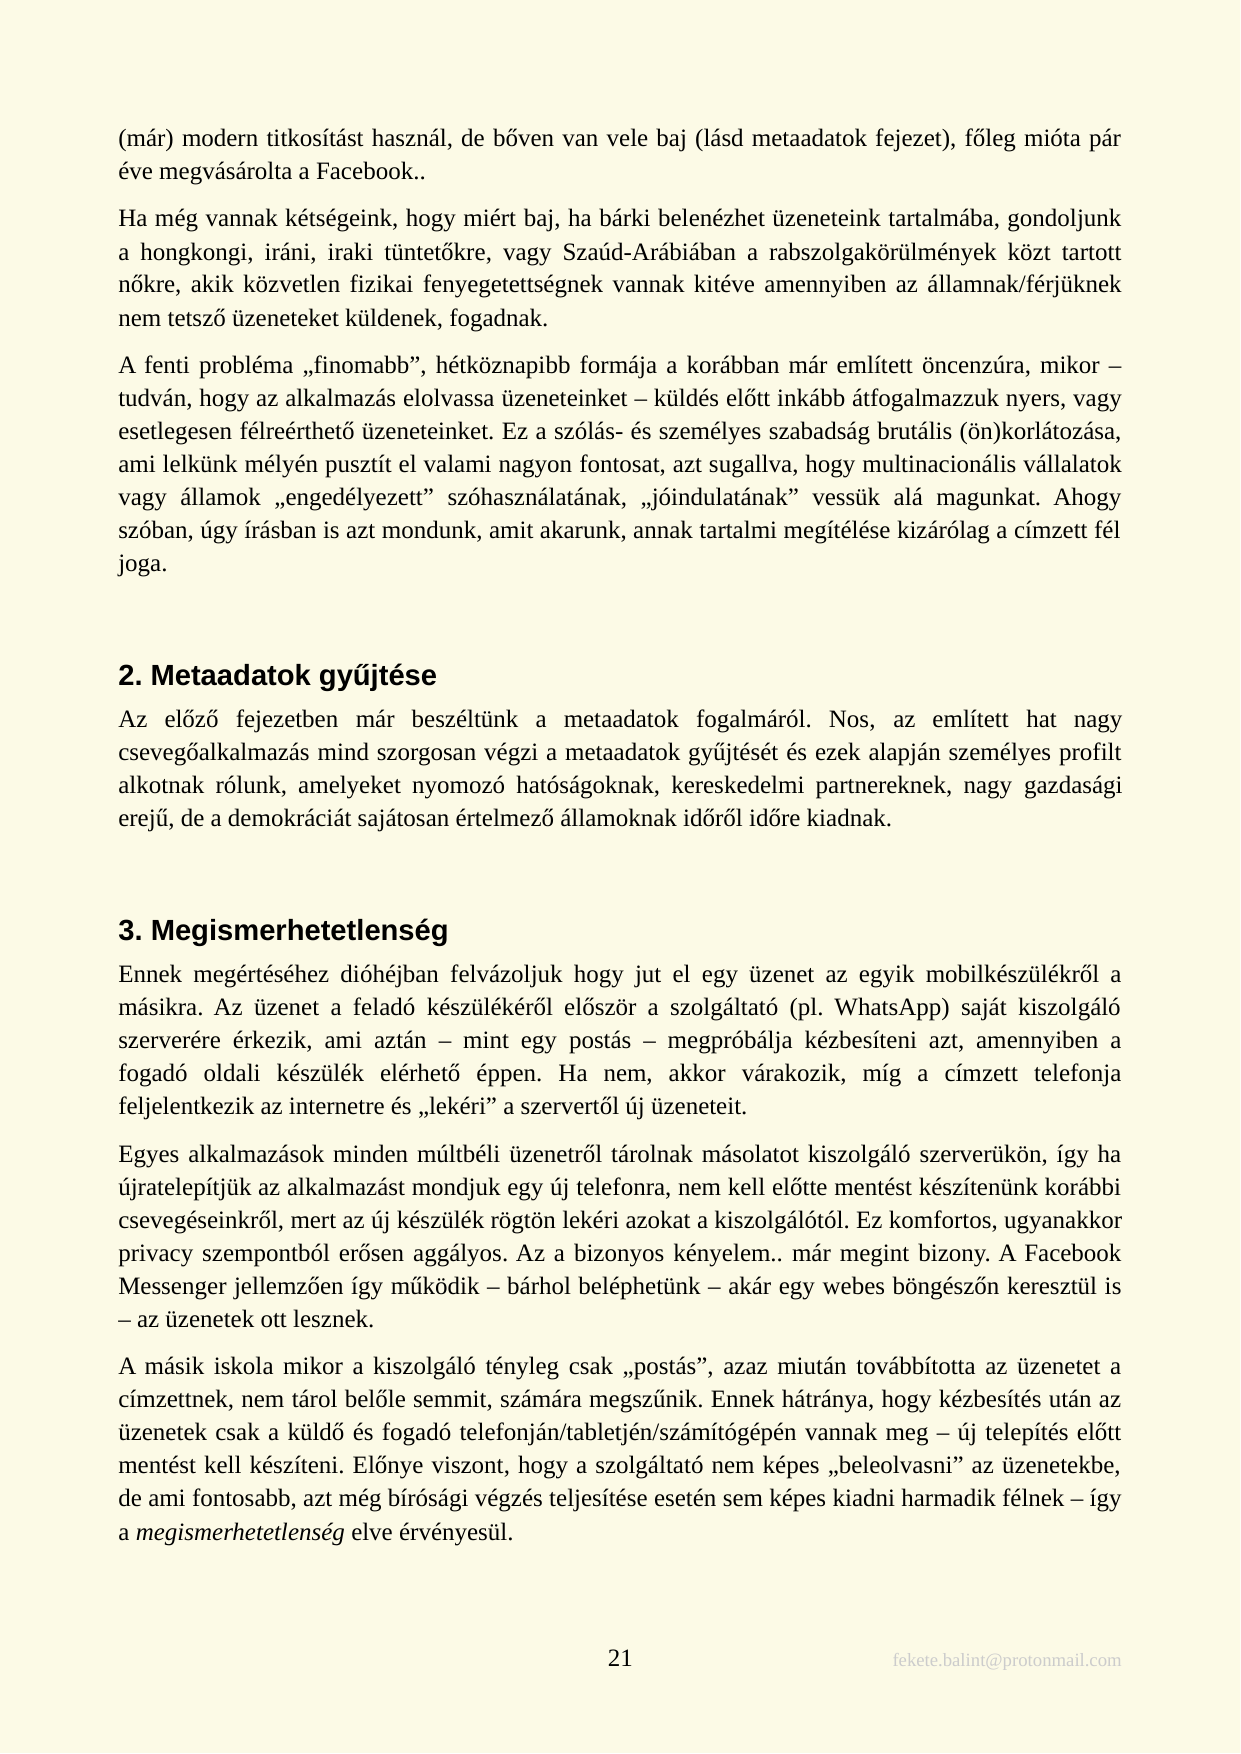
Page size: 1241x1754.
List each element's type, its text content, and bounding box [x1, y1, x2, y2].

text Az előző fejezetben már beszéltünk a metaadatok fogalmáról. Nos, az említett hat nagy csevegőalkalmazás mind szorgosan végzi a metaadatok gyűjtését és ezek alapján személyes profilt alkotnak rólunk, amelyeket nyomozó hatóságoknak, kereskedelmi partnereknek, nagy gazdasági erejű, de a demokráciát sajátosan értelmező államoknak időről időre kiadnak. [118, 704, 1122, 832]
text A másik iskola mikor a kiszolgáló tényleg csak „postás”, azaz miután továbbította az üzenetet a címzettnek, nem tárol belőle semmit, számára megszűnik. Ennek hátránya, hogy kézbesítés után az üzenetek csak a küldő és fogadó telefonján/tabletjén/számítógépén vannak meg – új telepítés előtt mentést kell készíteni. Előnye viszont, hogy a szolgáltató nem képes „beleolvasni” az üzenetekbe, de ami fontosabb, azt még bírósági végzés teljesítése esetén sem képes kiadni harmadik félnek – így a megismerhetetlenség elve érvényesül. [118, 1351, 1122, 1545]
text (már) modern titkosítást használ, de bőven van vele baj (lásd metaadatok fejezet), főleg mióta pár éve megvásárolta a Facebook.. [118, 123, 1122, 185]
text Egyes alkalmazások minden múltbéli üzenetről tárolnak másolatot kiszolgáló szerverükön, így ha újratelepítjük az alkalmazást mondjuk egy új telefonra, nem kell előtte mentést készítenünk korábbi csevegéseinkről, mert az új készülék rögtön lekéri azokat a kiszolgálótól. Ez komfortos, ugyanakkor privacy szempontból erősen aggályos. Az a bizonyos kényelem.. már megint bizony. A Facebook Messenger jellemzően így működik – bárhol beléphetünk – akár egy webes böngészőn keresztül is – az üzenetek ott lesznek. [118, 1139, 1122, 1333]
subtitle 2. Metaadatok gyűjtése [118, 658, 1122, 692]
text A fenti probléma „finomabb”, hétköznapibb formája a korábban már említett öncenzúra, mikor – tudván, hogy az alkalmazás elolvassa üzeneteinket – küldés előtt inkább átfogalmazzuk nyers, vagy esetlegesen félreérthető üzeneteinket. Ez a szólás- és személyes szabadság brutális (ön)korlátozása, ami lelkünk mélyén pusztít el valami nagyon fontosat, azt sugallva, hogy multinacionális vállalatok vagy államok „engedélyezett” szóhasználatának, „jóindulatának” vessük alá magunkat. Ahogy szóban, úgy írásban is azt mondunk, amit akarunk, annak tartalmi megítélése kizárólag a címzett fél joga. [118, 350, 1122, 577]
text Ha még vannak kétségeink, hogy miért baj, ha bárki belenézhet üzeneteink tartalmába, gondoljunk a hongkongi, iráni, iraki tüntetőkre, vagy Szaúd-Arábiában a rabszolgakörülmények közt tartott nőkre, akik közvetlen fizikai fenyegetettségnek vannak kitéve amennyiben az államnak/férjüknek nem tetsző üzeneteket küldenek, fogadnak. [118, 203, 1122, 331]
subtitle 3. Megismerhetetlenség [118, 913, 1122, 947]
text Ennek megértéséhez dióhéjban felvázoljuk hogy jut el egy üzenet az egyik mobilkészülékről a másikra. Az üzenet a feladó készülékéről először a szolgáltató (pl. WhatsApp) saját kiszolgáló szerverére érkezik, ami aztán – mint egy postás – megpróbálja kézbesíteni azt, amennyiben a fogadó oldali készülék elérhető éppen. Ha nem, akkor várakozik, míg a címzett telefonja feljelentkezik az internetre és „lekéri” a szervertől új üzeneteit. [118, 959, 1122, 1120]
